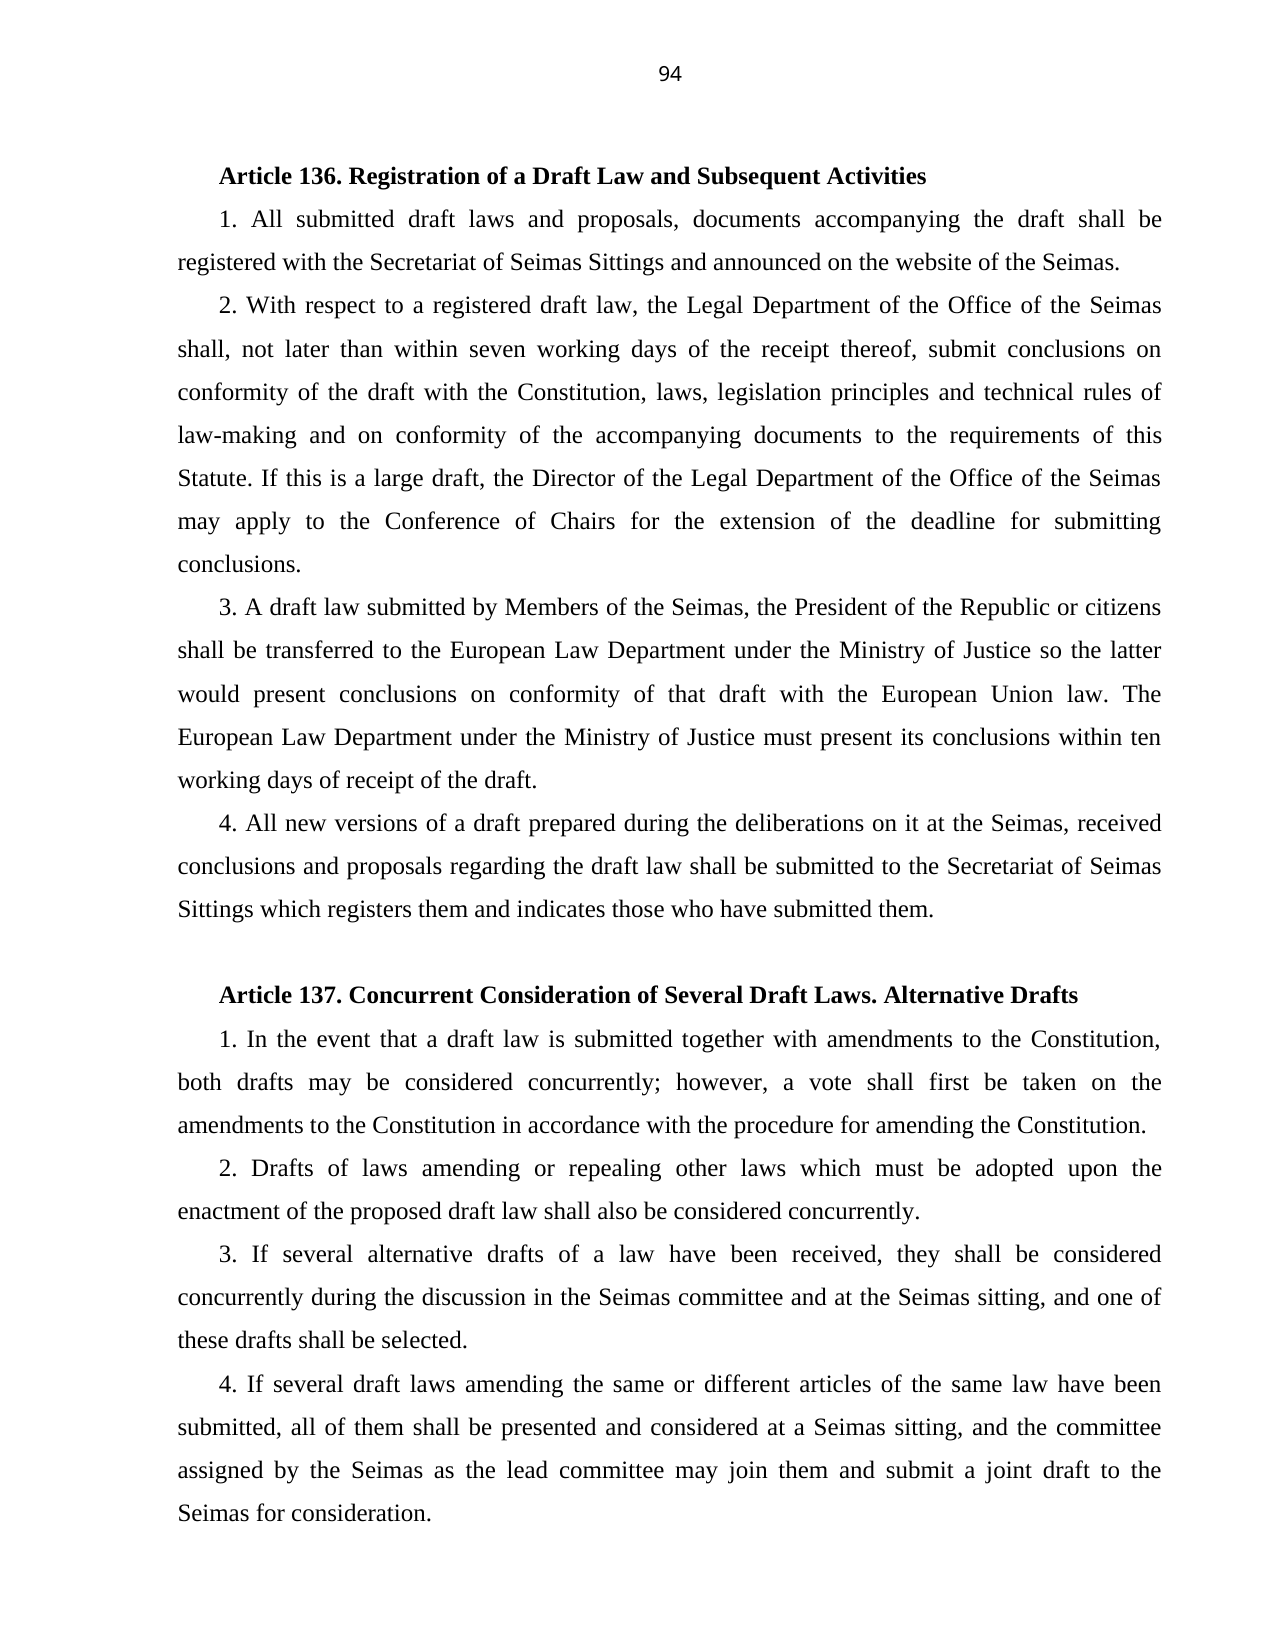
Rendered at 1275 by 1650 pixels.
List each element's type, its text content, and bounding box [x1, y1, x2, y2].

text 3. If several alternative drafts of a law have been received, they shall be considered concurrently during the discussion in the Seimas committee and at the Seimas sitting, and one of these drafts shall be selected. [177, 1239, 1163, 1354]
text 2. With respect to a registered draft law, the Legal Department of the Office of the Seimas shall, not later than within seven working days of the receipt thereof, submit conclusions on conformity of the draft with the Constitution, laws, legislation principles and technical rules of law-making and on conformity of the accompanying documents to the requirements of this Statute. If this is a large draft, the Director of the Legal Department of the Office of the Seimas may apply to the Conference of Chairs for the extension of the deadline for submitting conclusions. [177, 291, 1163, 578]
text 4. If several draft laws amending the same or different articles of the same law have been submitted, all of them shall be presented and considered at a Seimas sitting, and the committee assigned by the Seimas as the lead committee may join them and submit a joint draft to the Seimas for consideration. [177, 1369, 1163, 1527]
text Article 137. Concurrent Consideration of Several Draft Laws. Alternative Drafts [177, 981, 1163, 1009]
text 2. Drafts of laws amending or repealing other laws which must be adopted upon the enactment of the proposed draft law shall also be considered concurrently. [177, 1153, 1163, 1225]
text 4. All new versions of a draft prepared during the deliberations on it at the Seimas, received conclusions and proposals regarding the draft law shall be submitted to the Secretariat of Seimas Sittings which registers them and indicates those who have submitted them. [177, 808, 1163, 923]
text Article 136. Registration of a Draft Law and Subsequent Activities [177, 161, 1163, 190]
text 3. A draft law submitted by Members of the Seimas, the President of the Republic or citizens shall be transferred to the European Law Department under the Ministry of Justice so the latter would present conclusions on conformity of that draft with the European Union law. The European Law Department under the Ministry of Justice must present its conclusions within ten working days of receipt of the draft. [177, 592, 1163, 794]
text 1. All submitted draft laws and proposals, documents accompanying the draft shall be registered with the Secretariat of Seimas Sittings and announced on the website of the Seimas. [177, 204, 1163, 276]
text 1. In the event that a draft law is submitted together with amendments to the Constitution, both drafts may be considered concurrently; however, a vote shall first be taken on the amendments to the Constitution in accordance with the procedure for amending the Constitution. [177, 1024, 1163, 1139]
